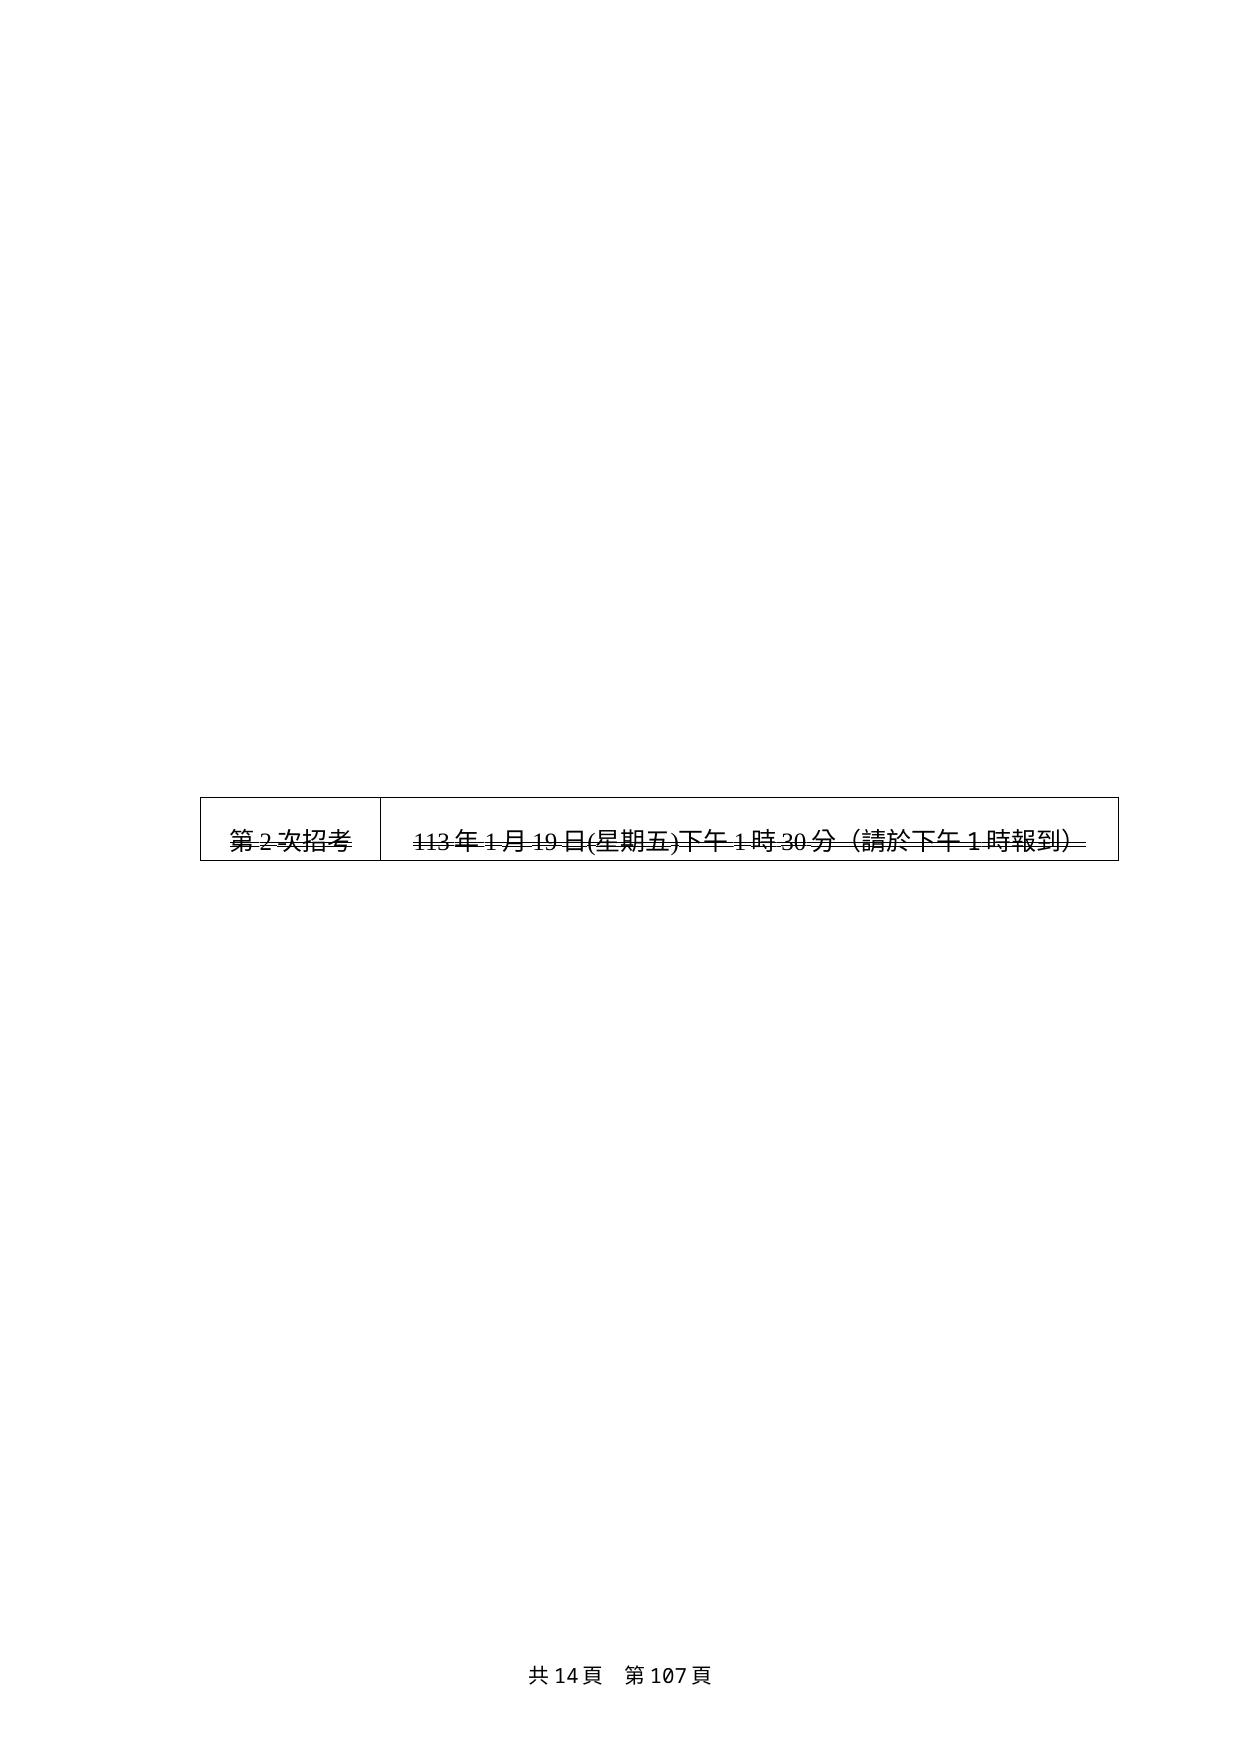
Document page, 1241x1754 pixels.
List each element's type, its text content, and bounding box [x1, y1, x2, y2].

table_cell 第2次招考 [201, 798, 380, 860]
table_cell 113年1月19日(星期五)下午1時30分（請於下午1時報到） [381, 798, 1118, 860]
